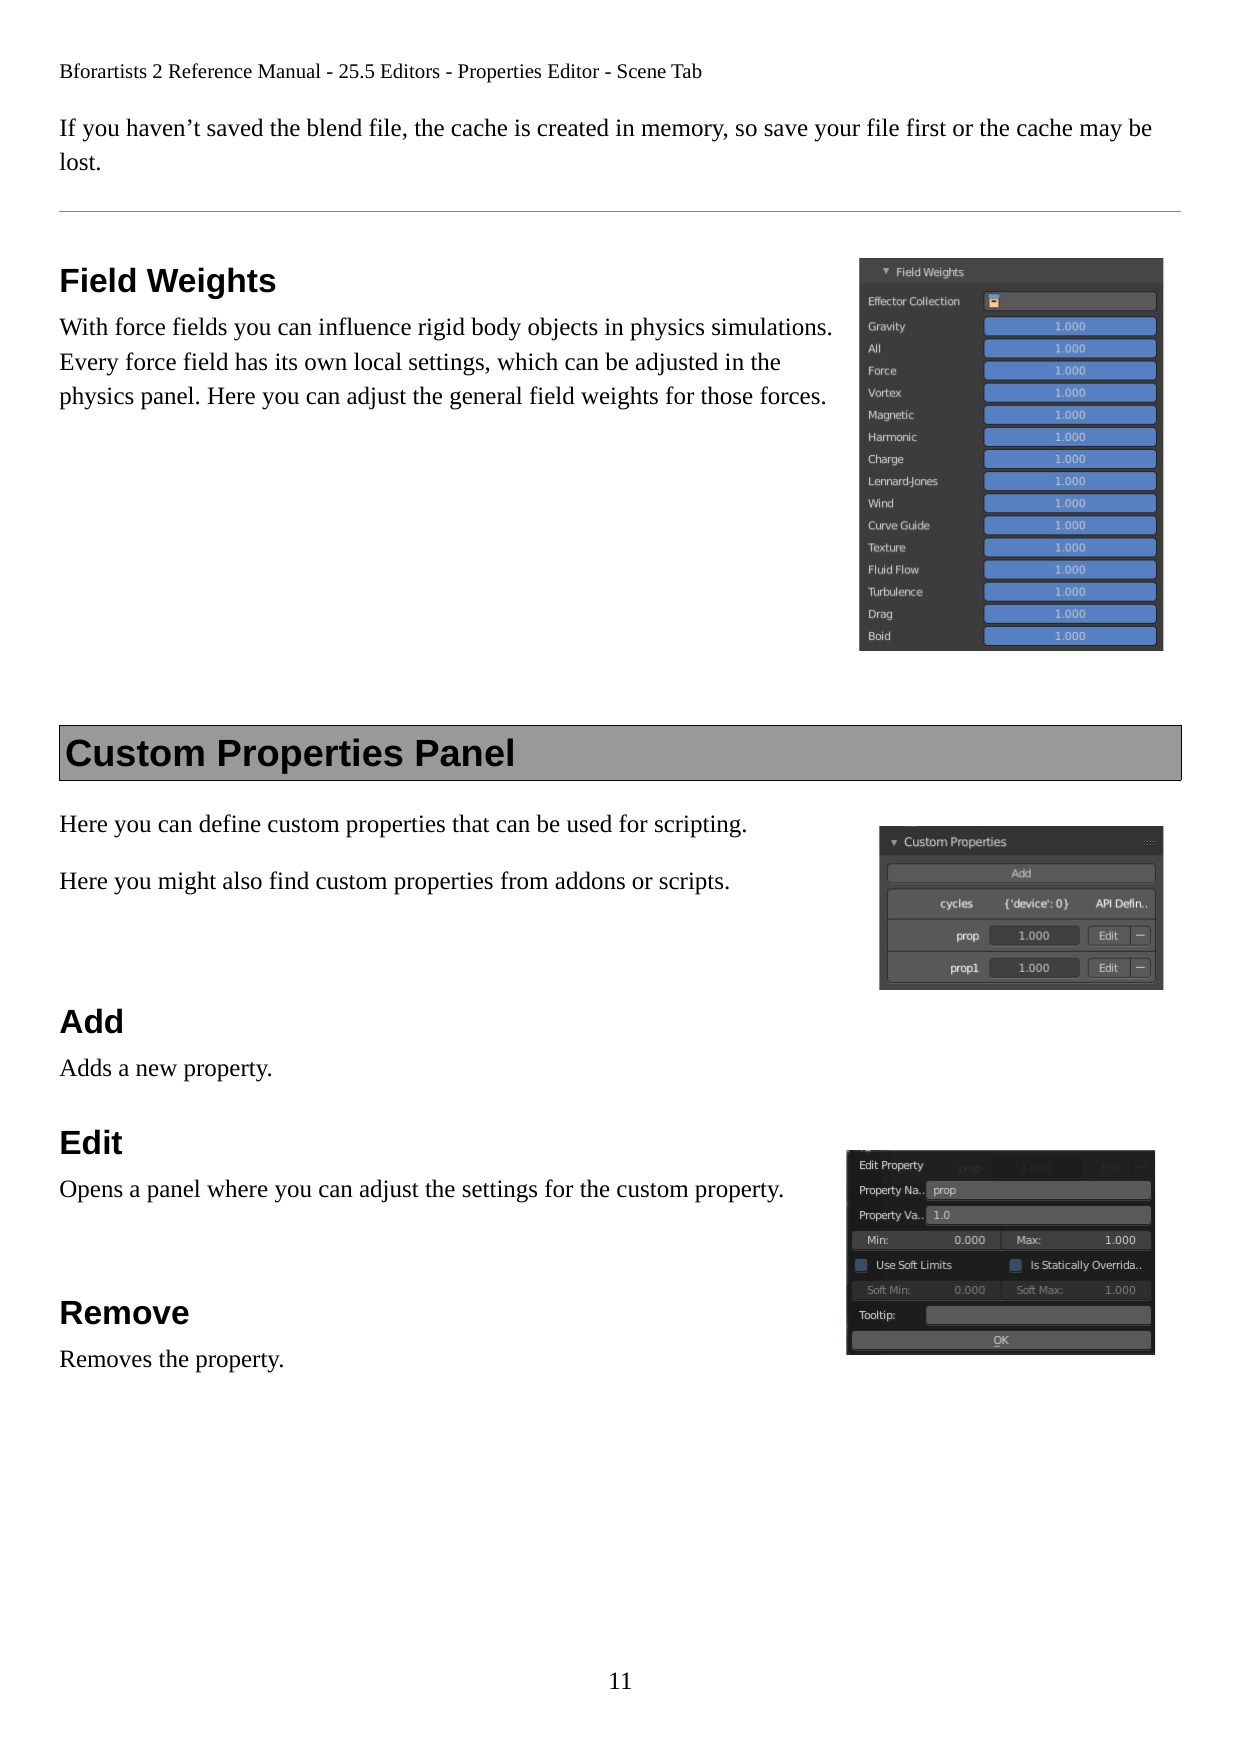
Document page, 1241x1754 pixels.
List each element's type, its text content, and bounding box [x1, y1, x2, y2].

subtitle Add [59, 1002, 1181, 1041]
text Here you can define custom properties that can be used for scripting. [59, 809, 1181, 837]
picture [859, 258, 1164, 651]
text Opens a panel where you can adjust the settings for the custom property. [59, 1174, 846, 1203]
subtitle [1156, 1293, 1181, 1332]
text If you haven’t saved the blend file, the cache is created in memory, so save your file first or the cache may be lost. [59, 113, 1181, 176]
subtitle [1164, 261, 1181, 300]
subtitle Field Weights [59, 261, 859, 300]
picture [879, 826, 1164, 990]
picture [846, 1150, 1156, 1355]
table_header Custom Properties Panel [60, 726, 1181, 780]
subtitle Remove [59, 1293, 846, 1332]
text With force fields you can influence rigid body objects in physics simulations. Every force field has its own local settings, which can be adjusted in the physics panel. Here you can adjust the general field weights for those forces. [59, 312, 859, 410]
text Adds a new property. [59, 1053, 1181, 1082]
text Here you might also find custom properties from addons or scripts. [59, 866, 879, 895]
subtitle Edit [59, 1123, 1181, 1162]
text Removes the property. [59, 1344, 1181, 1373]
